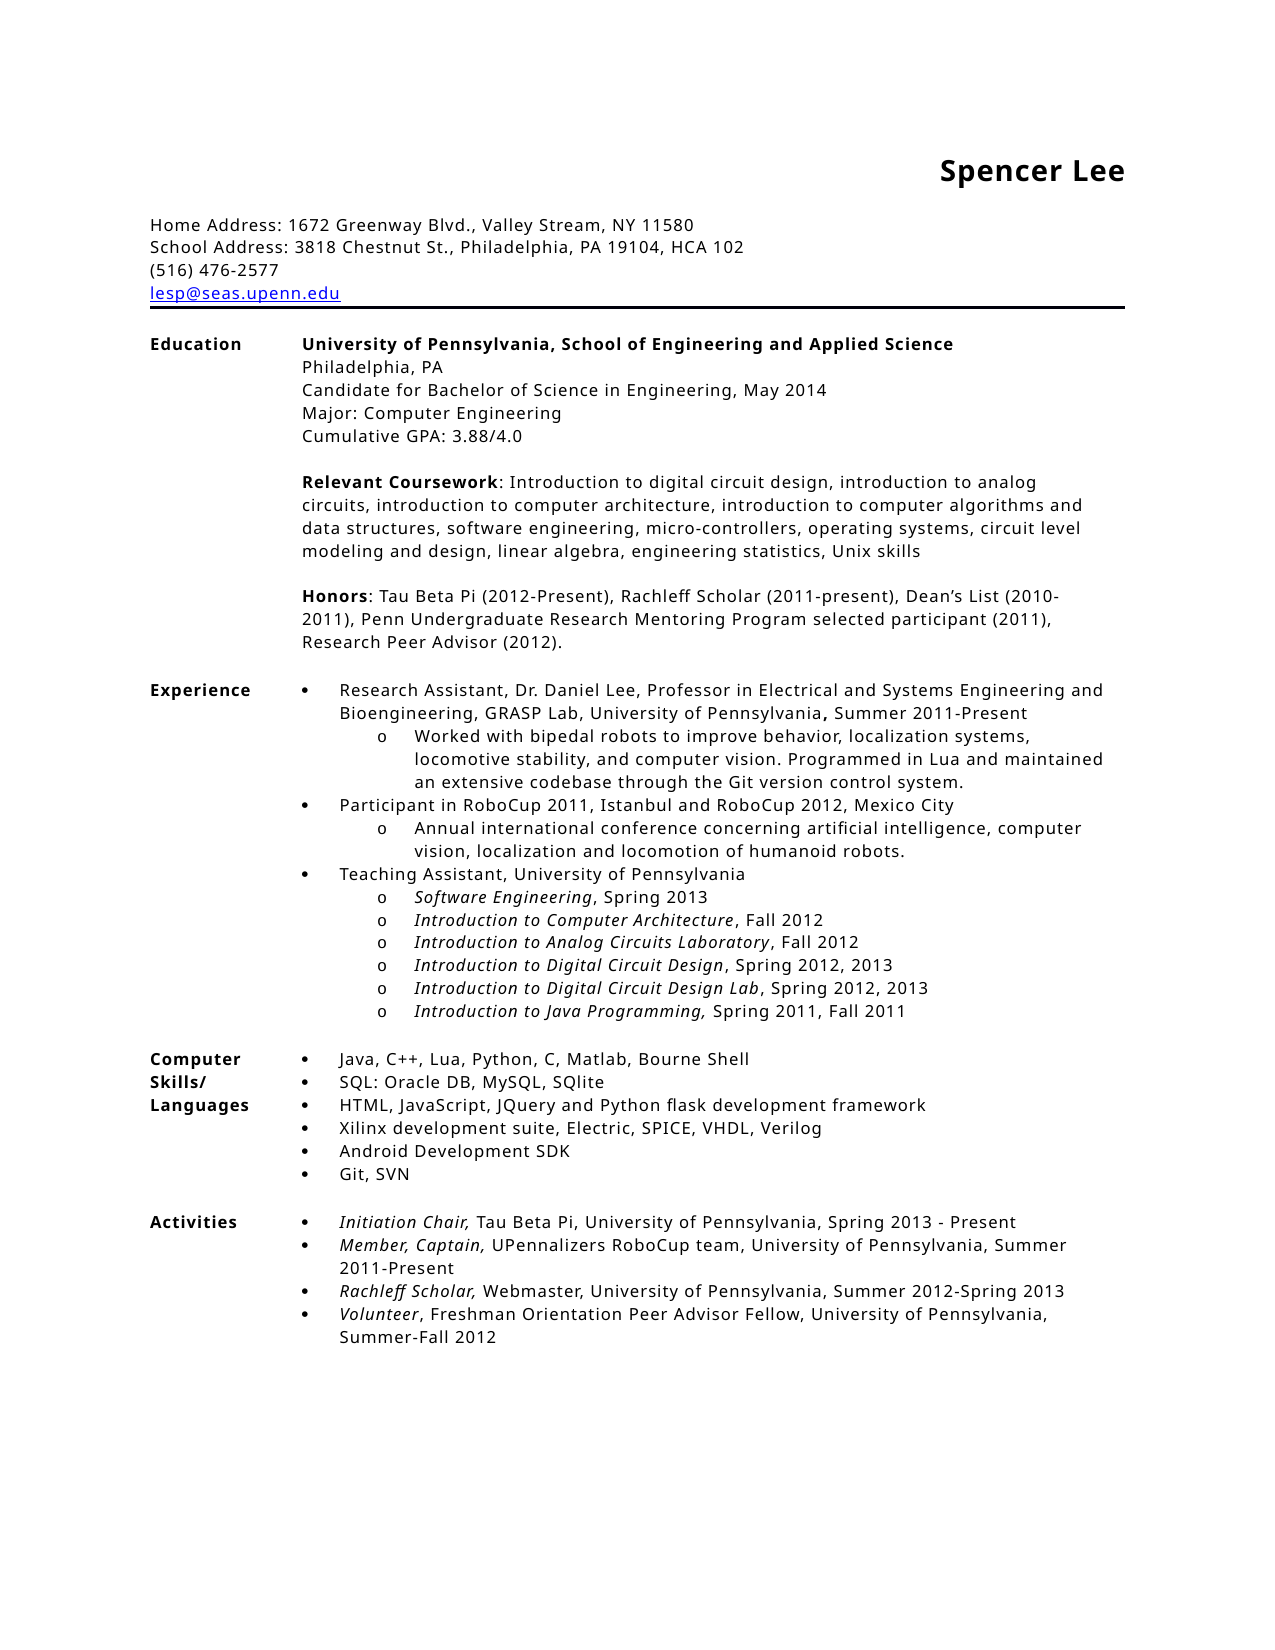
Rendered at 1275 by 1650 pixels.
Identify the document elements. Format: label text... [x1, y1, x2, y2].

table_cell [139, 1022, 291, 1047]
text lesp@seas.upenn.edu [150, 281, 1125, 306]
table_cell [139, 1185, 291, 1210]
table_cell Experience [139, 679, 291, 1022]
text (516) 476-2577 [150, 258, 1125, 281]
text School Address: 3818 Chestnut St., Philadelphia, PA 19104, HCA 102 [150, 236, 1125, 258]
table_cell Research Assistant, Dr. Daniel Lee, Professor in Electrical and Systems Engineering and Bioengineering, GRASP Lab, University of Pennsylvania, Summer 2011-Present Worked with bipedal robots to improve behavior, localization systems, locomotive stability, and computer vision. Programmed in Lua and maintained an extensive codebase through the Git version control system. Participant in RoboCup 2011, Istanbul and RoboCup 2012, Mexico City Annual international conference concerning artificial intelligence, computer vision, localization and locomotion of humanoid robots. Teaching Assistant, University of Pennsylvania Software Engineering, Spring 2013 Introduction to Computer Architecture, Fall 2012 Introduction to Analog Circuits Laboratory, Fall 2012 Introduction to Digital Circuit Design, Spring 2012, 2013 Introduction to Digital Circuit Design Lab, Spring 2012, 2013 Introduction to Java Programming, Spring 2011, Fall 2011 [291, 679, 1119, 1022]
table_header University of Pennsylvania, School of Engineering and Applied Science Philadelphia, PA Candidate for Bachelor of Science in Engineering, May 2014 Major: Computer Engineering Cumulative GPA: 3.88/4.0 Relevant Coursework: Introduction to digital circuit design, introduction to analog circuits, introduction to computer architecture, introduction to computer algorithms and data structures, software engineering, micro-controllers, operating systems, circuit level modeling and design, linear algebra, engineering statistics, Unix skills Honors: Tau Beta Pi (2012-Present), Rachleff Scholar (2011-present), Dean’s List (2010-2011), Penn Undergraduate Research Mentoring Program selected participant (2011), Research Peer Advisor (2012). [291, 333, 1119, 653]
table_cell Activities [139, 1210, 291, 1348]
table_cell [291, 1022, 1119, 1047]
table_header Education [139, 333, 291, 653]
table_cell Computer Skills/ Languages [139, 1048, 291, 1185]
table_cell [291, 653, 1119, 678]
table_cell [291, 1185, 1119, 1210]
table_cell Java, C++, Lua, Python, C, Matlab, Bourne Shell SQL: Oracle DB, MySQL, SQlite HTML, JavaScript, JQuery and Python flask development framework Xilinx development suite, Electric, SPICE, VHDL, Verilog Android Development SDK Git, SVN [291, 1048, 1119, 1185]
table_cell [139, 653, 291, 678]
text Home Address: 1672 Greenway Blvd., Valley Stream, NY 11580 [150, 213, 1125, 236]
text Spencer Lee [150, 150, 1125, 190]
table_cell Initiation Chair, Tau Beta Pi, University of Pennsylvania, Spring 2013 - Present Member, Captain, UPennalizers RoboCup team, University of Pennsylvania, Summer 2011-Present Rachleff Scholar, Webmaster, University of Pennsylvania, Summer 2012-Spring 2013 Volunteer, Freshman Orientation Peer Advisor Fellow, University of Pennsylvania, Summer-Fall 2012 [291, 1210, 1119, 1348]
